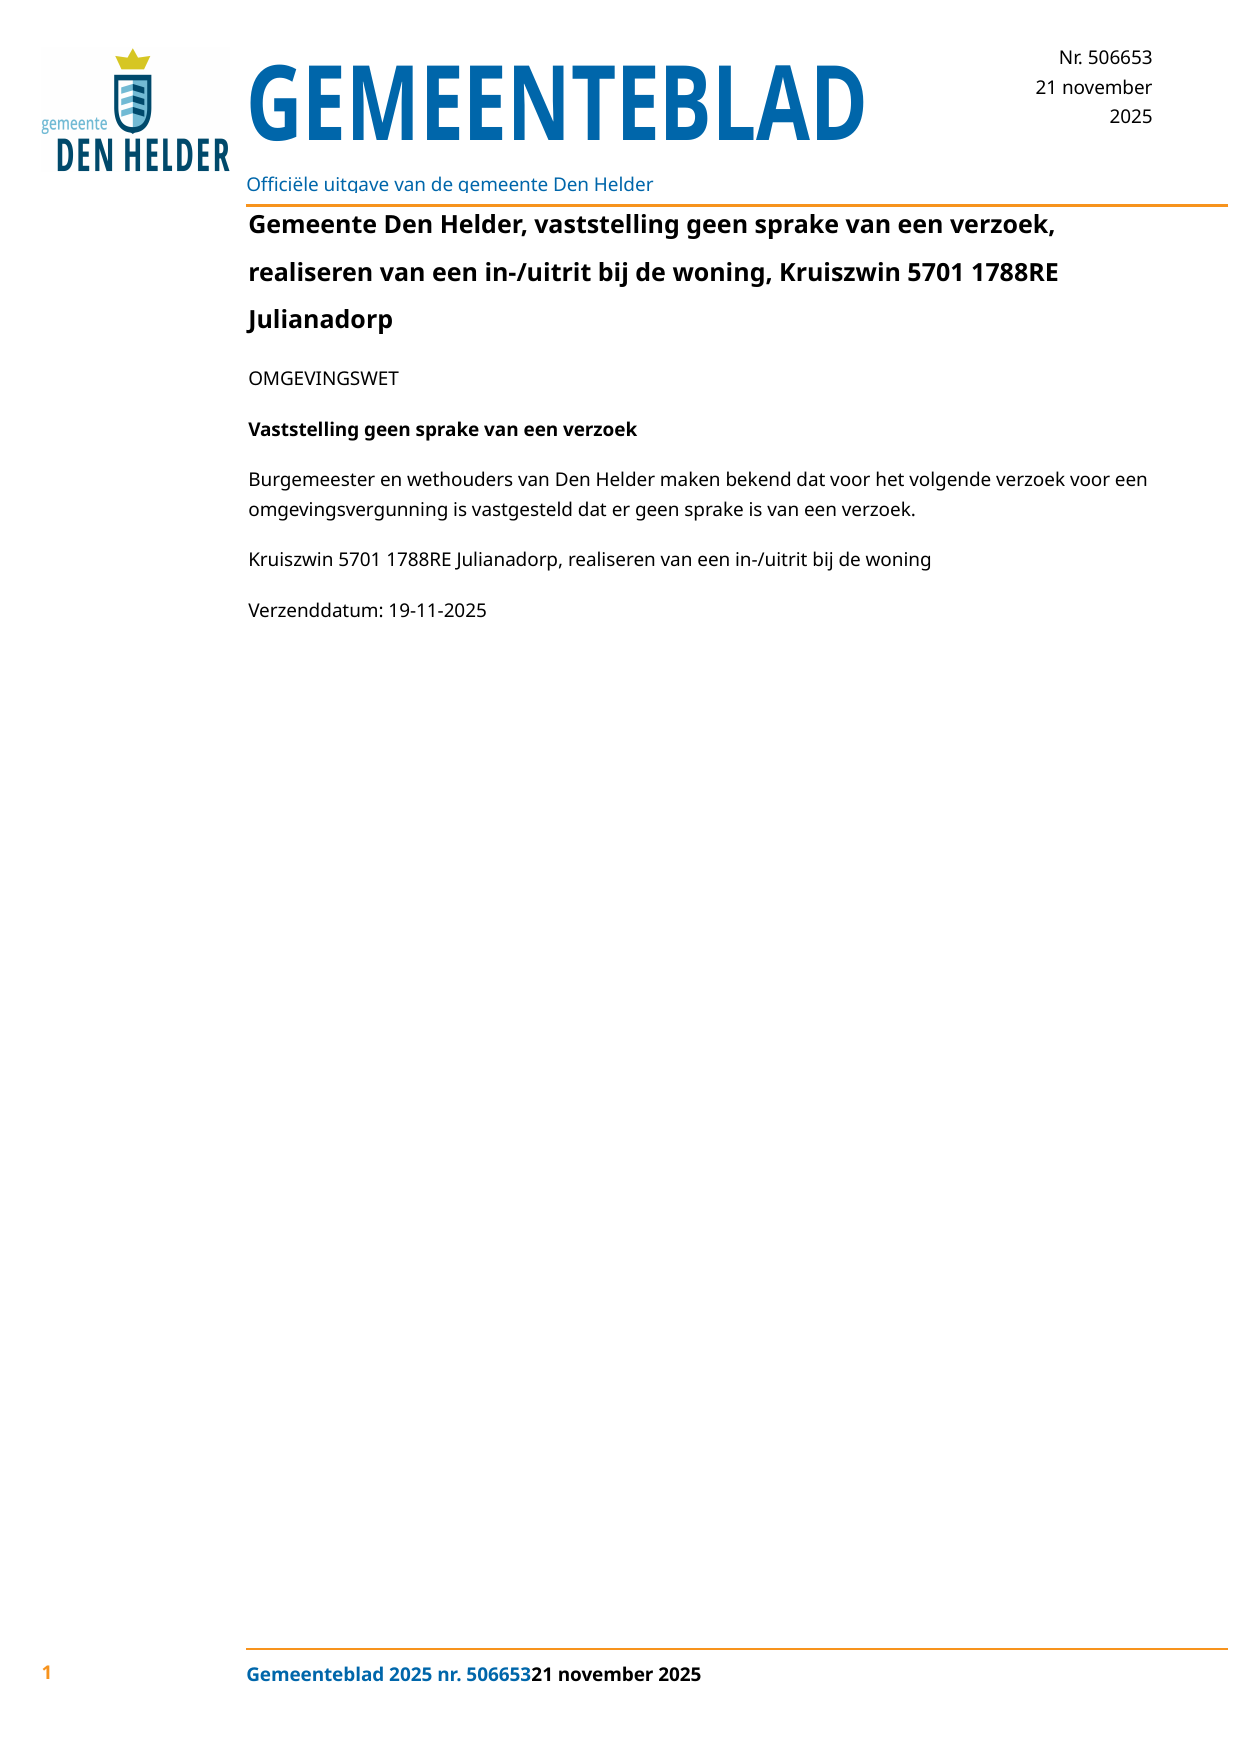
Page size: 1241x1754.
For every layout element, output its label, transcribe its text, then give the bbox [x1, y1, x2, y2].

text Kruiszwin 5701 1788RE Julianadorp, realiseren van een in-/uitrit bij de woning [248, 546, 1152, 572]
picture [220, 160, 224, 172]
picture [100, 154, 106, 172]
text OMGEVINGSWET [248, 366, 1152, 391]
picture [63, 144, 68, 165]
picture [130, 157, 135, 172]
picture [41, 47, 231, 172]
text Burgemeester en wethouders van Den Helder maken bekend dat voor het volgende verzoek voor een omgevingsvergunning is vastgesteld dat er geen sprake is van een verzoek. [248, 466, 1152, 522]
picture [182, 144, 187, 165]
text Verzenddatum: 19-11-2025 [248, 597, 1152, 622]
text Gemeente Den Helder, vaststelling geen sprake van een verzoek, realiseren van een in-/uitrit bij de woning, Kruiszwin 5701 1788RE Julianadorp [248, 207, 1152, 336]
text Vaststelling geen sprake van een verzoek [248, 416, 1152, 442]
